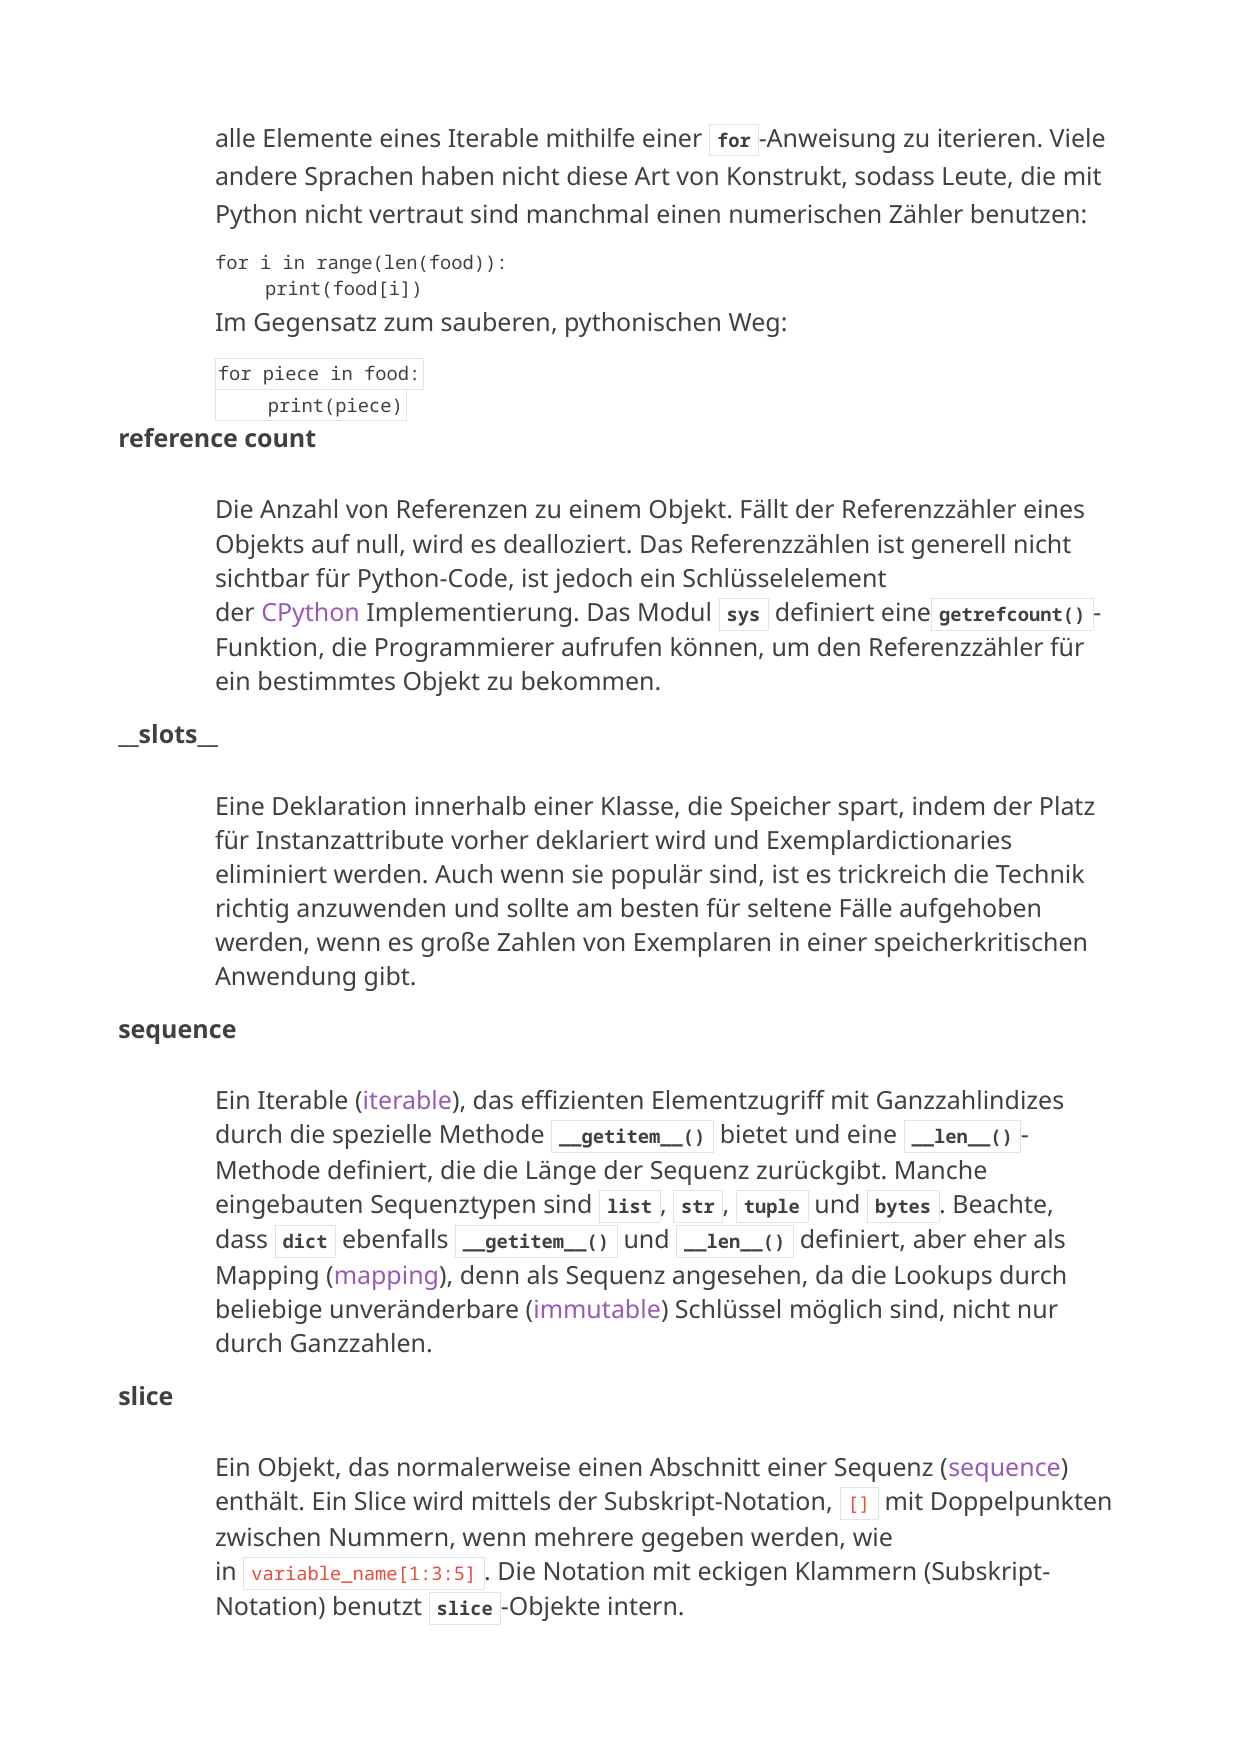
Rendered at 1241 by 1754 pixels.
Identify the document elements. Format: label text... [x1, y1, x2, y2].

list Eine Deklaration innerhalb einer Klasse, die Speicher spart, indem der Platz für Instanzattribute vorher deklariert wird und Exemplardictionaries eliminiert werden. Auch wenn sie populär sind, ist es trickreich die Technik richtig anzuwenden und sollte am besten für seltene Fälle aufgehoben werden, wenn es große Zahlen von Exemplaren in einer speicherkritischen Anwendung gibt. [215, 788, 1122, 993]
list Im Gegensatz zum sauberen, pythonischen Weg: [215, 301, 1122, 339]
list Ein Objekt, das normalerweise einen Abschnitt einer Sequenz (sequence) enthält. Ein Slice wird mittels der Subskript-Notation, [] mit Doppelpunkten zwischen Nummern, wenn mehrere gegeben werden, wie in variable_name[1:3:5]. Die Notation mit eckigen Klammern (Subskript-Notation) benutzt slice-Objekte intern. [215, 1450, 1122, 1624]
text [407, 389, 1122, 421]
list Die Anzahl von Referenzen zu einem Objekt. Fällt der Referenzzähler eines Objekts auf null, wird es dealloziert. Das Referenzzählen ist generell nicht sichtbar für Python-Code, ist jedoch ein Schlüsselelement der CPython Implementierung. Das Modul sys definiert einegetrefcount()-Funktion, die Programmierer aufrufen können, um den Referenzzähler für ein bestimmtes Objekt zu bekommen. [215, 492, 1122, 698]
subtitle reference count [118, 421, 1122, 455]
subtitle sequence [118, 1011, 1122, 1045]
text [424, 357, 1122, 389]
text print(piece) [216, 390, 406, 420]
subtitle __slots__ [118, 717, 1122, 751]
subtitle slice [118, 1378, 1122, 1412]
text for i in range(len(food)): [215, 249, 1122, 275]
text alle Elemente eines Iterable mithilfe einer for-Anweisung zu iterieren. Viele andere Sprachen haben nicht diese Art von Konstrukt, sodass Leute, die mit Python nicht vertraut sind manchmal einen numerischen Zähler benutzen: [215, 118, 1122, 231]
text for piece in food: [216, 359, 423, 389]
list Ein Iterable (iterable), das effizienten Elementzugriff mit Ganzzahlindizes durch die spezielle Methode __getitem__() bietet und eine __len__()-Methode definiert, die die Länge der Sequenz zurückgibt. Manche eingebauten Sequenztypen sind list, str, tuple und bytes. Beachte, dass dict ebenfalls __getitem__() und __len__() definiert, aber eher als Mapping (mapping), denn als Sequenz angesehen, da die Lookups durch beliebige unveränderbare (immutable) Schlüssel möglich sind, nicht nur durch Ganzzahlen. [215, 1083, 1122, 1359]
text print(food[i]) [215, 275, 1122, 301]
